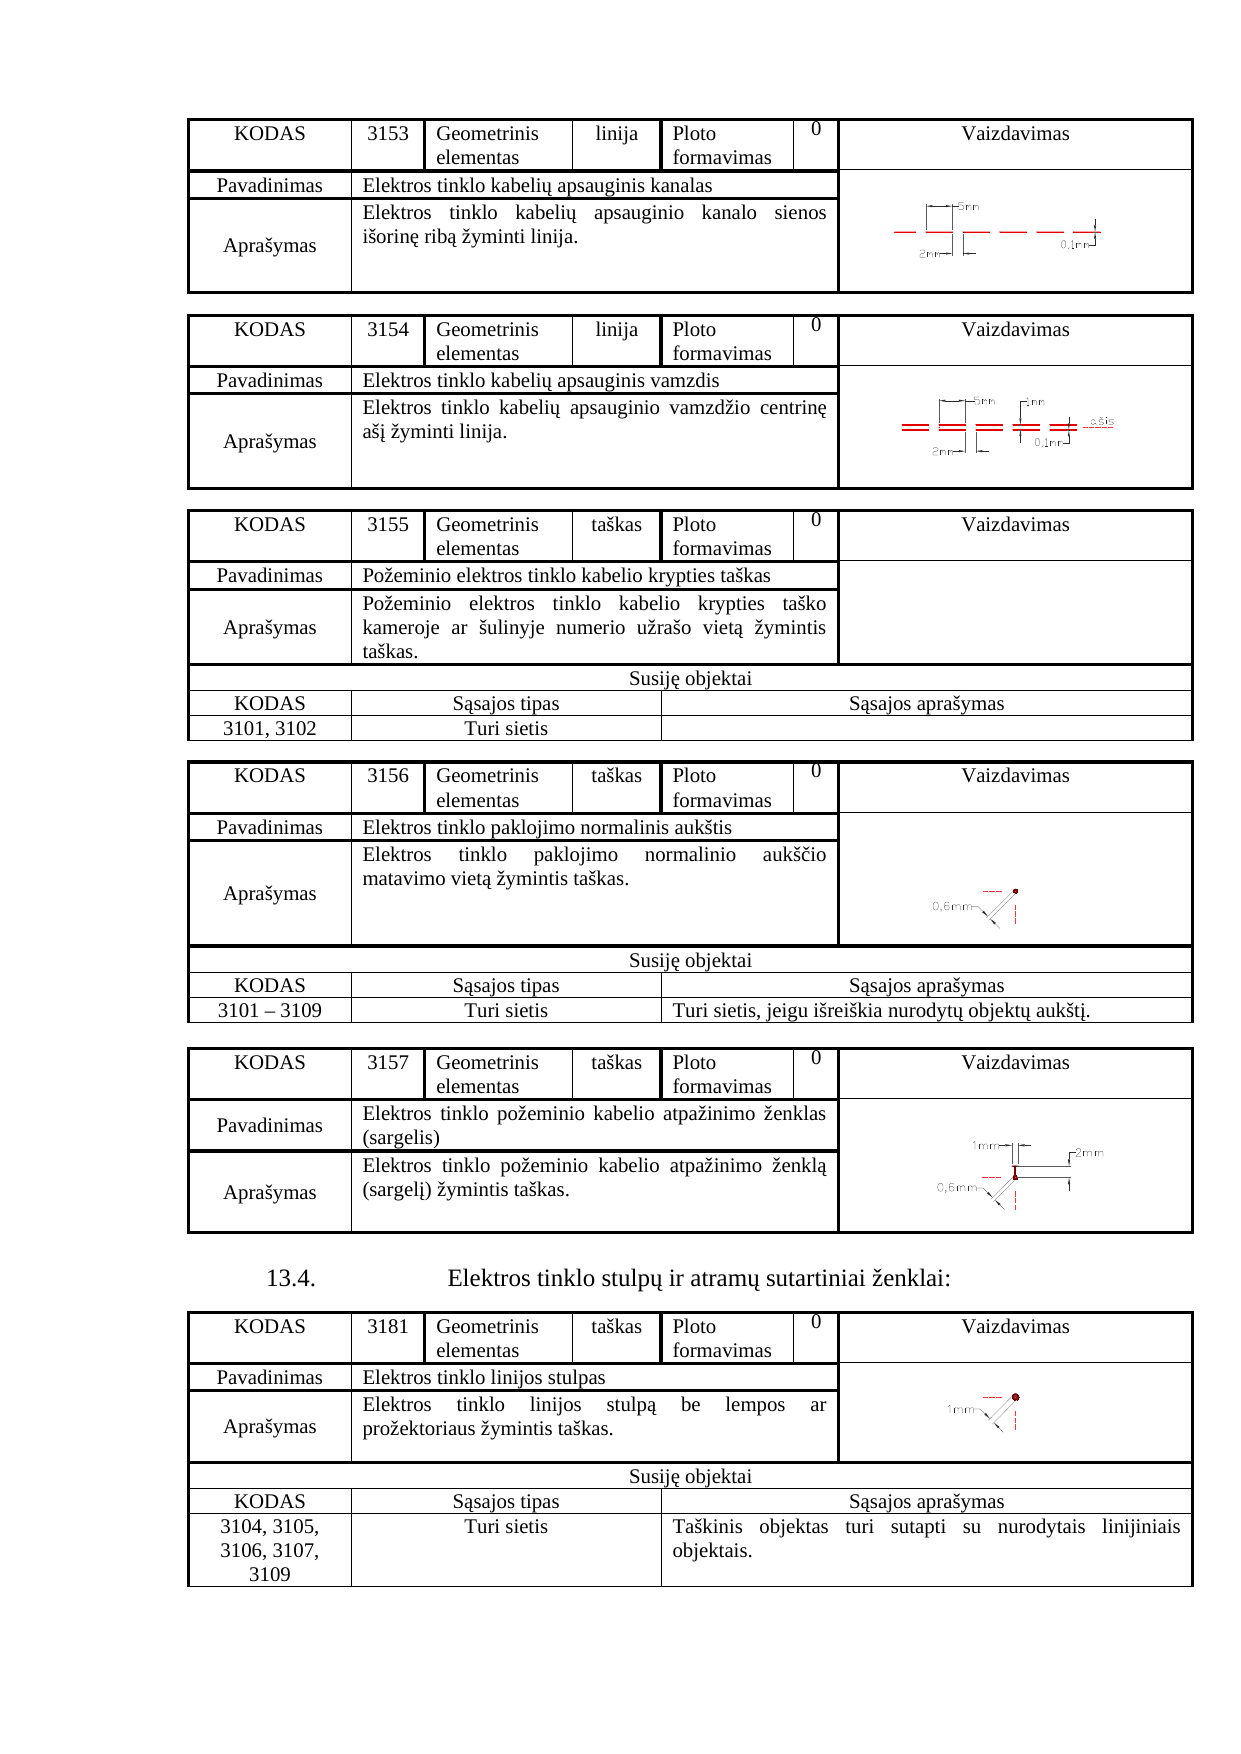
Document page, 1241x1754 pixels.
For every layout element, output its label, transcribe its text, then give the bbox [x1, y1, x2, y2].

table_cell Požeminio elektros tinklo kabelio krypties taško kameroje ar šulinyje numerio užrašo vietą žymintis taškas. [352, 591, 837, 663]
table_header KODAS [190, 121, 351, 169]
text 13.4. Elektros tinklo stulpų ir atramų sutartiniai ženklai: [177, 1263, 1181, 1292]
table_header Vaizdavimas [840, 1050, 1191, 1098]
table_header Vaizdavimas [840, 512, 1191, 560]
table_header KODAS [190, 1314, 351, 1362]
table_header Ploto formavimas [663, 1050, 793, 1098]
table_cell Elektros tinklo paklojimo normalinis aukštis [352, 815, 837, 839]
table_cell Aprašymas [190, 200, 351, 291]
table_header taškas [573, 512, 659, 560]
table_cell Elektros tinklo linijos stulpas [352, 1365, 837, 1389]
table_header  [794, 764, 837, 812]
table_cell Turi sietis [352, 998, 661, 1022]
table_cell Turi sietis [352, 1514, 661, 1586]
table_cell Elektros tinklo kabelių apsauginio kanalo sienos išorinę ribą žyminti linija. [352, 200, 837, 291]
table_header 3155 [352, 512, 423, 560]
table_header Ploto formavimas [663, 317, 793, 365]
table_cell Sąsajos tipas [352, 973, 661, 997]
table_cell Elektros tinklo kabelių apsauginis vamzdis [352, 368, 837, 392]
table_header Vaizdavimas [840, 121, 1191, 169]
table_cell Aprašymas [190, 591, 351, 663]
table_header taškas [573, 1314, 659, 1362]
table_header  [794, 1314, 837, 1362]
table_cell [662, 716, 1191, 740]
table_header Geometrinis elementas [426, 764, 572, 812]
table_header Ploto formavimas [663, 1314, 793, 1362]
table_cell Sąsajos tipas [352, 1489, 661, 1513]
table_header  [794, 512, 837, 560]
table_cell Aprašymas [190, 1153, 351, 1231]
table_cell Aprašymas [190, 842, 351, 944]
table_header KODAS [190, 1050, 351, 1098]
table_cell Susiję objektai [190, 1464, 1191, 1488]
table_cell [840, 1099, 1191, 1231]
table_cell Turi sietis [352, 716, 661, 740]
table_header Vaizdavimas [840, 317, 1191, 365]
table_cell Pavadinimas [190, 815, 351, 839]
table_header 3181 [352, 1314, 423, 1362]
table_header Vaizdavimas [840, 1314, 1191, 1362]
table_header linija [573, 317, 659, 365]
table_header Geometrinis elementas [426, 1314, 572, 1362]
table_header taškas [573, 764, 659, 812]
table_header  [794, 1050, 837, 1098]
table_header Ploto formavimas [663, 512, 793, 560]
table_header 3156 [352, 764, 423, 812]
table_cell Požeminio elektros tinklo kabelio krypties taškas [352, 563, 837, 587]
table_cell Pavadinimas [190, 173, 351, 197]
table_cell Susiję objektai [190, 666, 1191, 690]
table_cell Pavadinimas [190, 563, 351, 587]
table_cell Sąsajos aprašymas [662, 691, 1191, 715]
table_header Vaizdavimas [840, 764, 1191, 812]
table_header KODAS [190, 317, 351, 365]
table_cell Aprašymas [190, 395, 351, 487]
table_cell Turi sietis, jeigu išreiškia nurodytų objektų aukštį. [662, 998, 1191, 1022]
table_cell Taškinis objektas turi sutapti su nurodytais linijiniais objektais. [662, 1514, 1191, 1586]
table_cell Pavadinimas [190, 1101, 351, 1149]
table_header Ploto formavimas [663, 764, 793, 812]
table_cell [840, 561, 1191, 663]
table_cell Elektros tinklo kabelių apsauginis kanalas [352, 173, 837, 197]
table_header taškas [573, 1050, 659, 1098]
table_header  [794, 121, 837, 169]
table_cell 3101 – 3109 [190, 998, 351, 1022]
table_header 3153 [352, 121, 423, 169]
table_cell Pavadinimas [190, 1365, 351, 1389]
table_header KODAS [190, 764, 351, 812]
table_cell Elektros tinklo paklojimo normalinio aukščio matavimo vietą žymintis taškas. [352, 842, 837, 944]
table_cell Elektros tinklo požeminio kabelio atpažinimo ženklą (sargelį) žymintis taškas. [352, 1153, 837, 1231]
table_header Ploto formavimas [663, 121, 793, 169]
table_cell KODAS [190, 1489, 351, 1513]
table_cell [840, 170, 1191, 291]
table_cell Sąsajos aprašymas [662, 973, 1191, 997]
table_header Geometrinis elementas [426, 121, 572, 169]
table_cell [840, 813, 1191, 944]
table_header linija [573, 121, 659, 169]
table_header Geometrinis elementas [426, 317, 572, 365]
table_cell [840, 366, 1191, 487]
table_cell Elektros tinklo kabelių apsauginio vamzdžio centrinę ašį žyminti linija. [352, 395, 837, 487]
table_header 3157 [352, 1050, 423, 1098]
table_cell 3104, 3105, 3106, 3107, 3109 [190, 1514, 351, 1586]
table_header KODAS [190, 512, 351, 560]
table_header  [794, 317, 837, 365]
table_cell Elektros tinklo linijos stulpą be lempos ar prožektoriaus žymintis taškas. [352, 1392, 837, 1461]
table_header Geometrinis elementas [426, 1050, 572, 1098]
table_cell KODAS [190, 973, 351, 997]
table_cell Pavadinimas [190, 368, 351, 392]
table_header Geometrinis elementas [426, 512, 572, 560]
table_cell Elektros tinklo požeminio kabelio atpažinimo ženklas (sargelis) [352, 1101, 837, 1149]
table_cell Sąsajos tipas [352, 691, 661, 715]
table_cell Susiję objektai [190, 948, 1191, 972]
table_cell KODAS [190, 691, 351, 715]
table_cell Sąsajos aprašymas [662, 1489, 1191, 1513]
table_cell 3101, 3102 [190, 716, 351, 740]
table_cell [840, 1363, 1191, 1461]
table_header 3154 [352, 317, 423, 365]
table_cell Aprašymas [190, 1392, 351, 1461]
